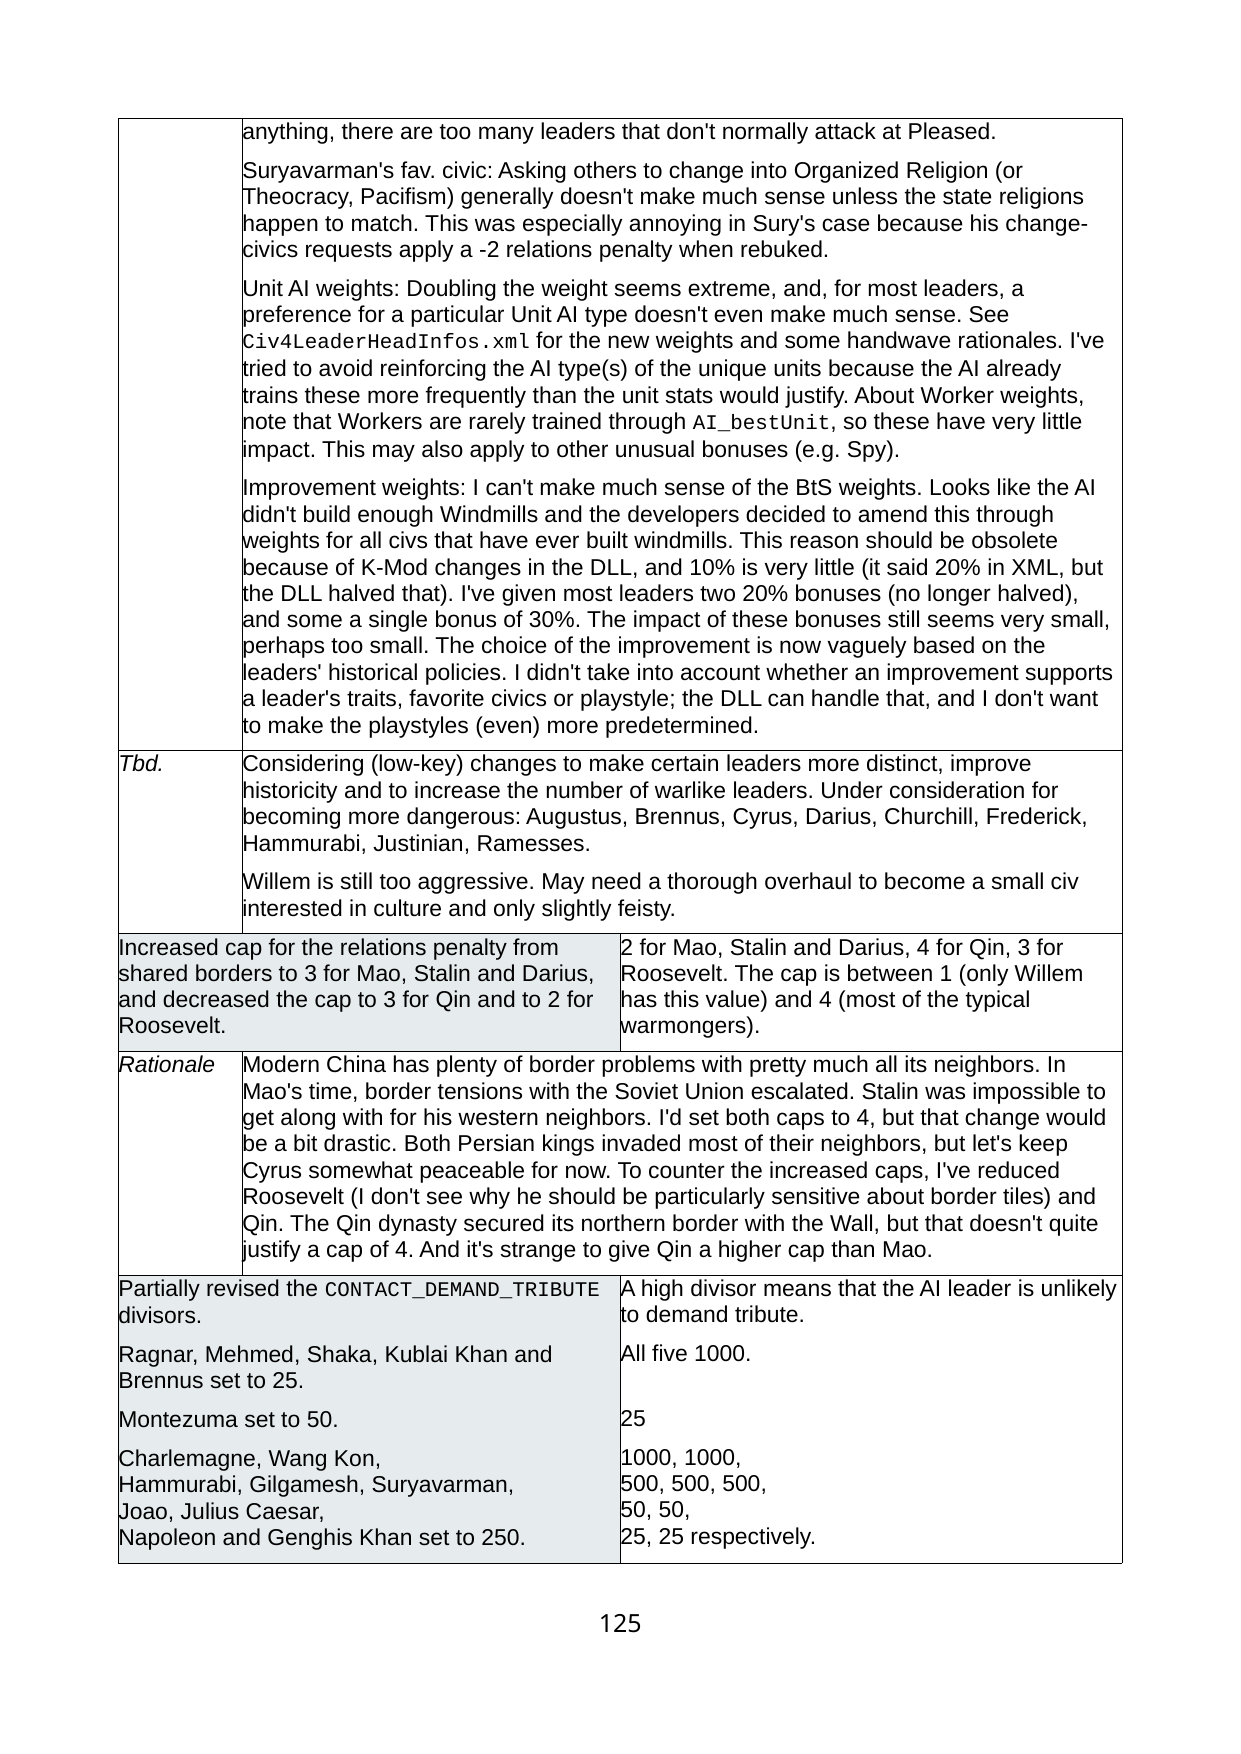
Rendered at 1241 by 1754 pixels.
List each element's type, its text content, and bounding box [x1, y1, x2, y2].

table_cell A high divisor means that the AI leader is unlikely to demand tribute. All five 1000. 25 1000, 1000, 500, 500, 500, 50, 50, 25, 25 respectively. [621, 1276, 1122, 1563]
table_cell Increased cap for the relations penalty from shared borders to 3 for Mao, Stalin and Darius, and decreased the cap to 3 for Qin and to 2 for Roosevelt. [119, 934, 620, 1051]
table_cell Rationale [119, 1052, 242, 1274]
table_cell 2 for Mao, Stalin and Darius, 4 for Qin, 3 for Roosevelt. The cap is between 1 (only Willem has this value) and 4 (most of the typical warmongers). [621, 934, 1122, 1051]
table_cell [119, 119, 242, 750]
table_cell Partially revised the CONTACT_DEMAND_TRIBUTE divisors. Ragnar, Mehmed, Shaka, Kublai Khan and Brennus set to 25. Montezuma set to 50. Charlemagne, Wang Kon, Hammurabi, Gilgamesh, Suryavarman, Joao, Julius Caesar, Napoleon and Genghis Khan set to 250. [119, 1276, 620, 1563]
table_cell Tbd. [119, 751, 242, 933]
table_cell anything, there are too many leaders that don't normally attack at Pleased. Suryavarman's fav. civic: Asking others to change into Organized Religion (or Theocracy, Pacifism) generally doesn't make much sense unless the state religions happen to match. This was especially annoying in Sury's case because his change-civics requests apply a -2 relations penalty when rebuked. Unit AI weights: Doubling the weight seems extreme, and, for most leaders, a preference for a particular Unit AI type doesn't even make much sense. See Civ4LeaderHeadInfos.xml for the new weights and some handwave rationales. I've tried to avoid reinforcing the AI type(s) of the unique units because the AI already trains these more frequently than the unit stats would justify. About Worker weights, note that Workers are rarely trained through AI_bestUnit, so these have very little impact. This may also apply to other unusual bonuses (e.g. Spy). Improvement weights: I can't make much sense of the BtS weights. Looks like the AI didn't build enough Windmills and the developers decided to amend this through weights for all civs that have ever built windmills. This reason should be obsolete because of K-Mod changes in the DLL, and 10% is very little (it said 20% in XML, but the DLL halved that). I've given most leaders two 20% bonuses (no longer halved), and some a single bonus of 30%. The impact of these bonuses still seems very small, perhaps too small. The choice of the improvement is now vaguely based on the leaders' historical policies. I didn't take into account whether an improvement supports a leader's traits, favorite civics or playstyle; the DLL can handle that, and I don't want to make the playstyles (even) more predetermined. [243, 119, 1122, 750]
table_cell Considering (low-key) changes to make certain leaders more distinct, improve historicity and to increase the number of warlike leaders. Under consideration for becoming more dangerous: Augustus, Brennus, Cyrus, Darius, Churchill, Frederick, Hammurabi, Justinian, Ramesses. Willem is still too aggressive. May need a thorough overhaul to become a small civ interested in culture and only slightly feisty. [243, 751, 1122, 933]
table_cell Modern China has plenty of border problems with pretty much all its neighbors. In Mao's time, border tensions with the Soviet Union escalated. Stalin was impossible to get along with for his western neighbors. I'd set both caps to 4, but that change would be a bit drastic. Both Persian kings invaded most of their neighbors, but let's keep Cyrus somewhat peaceable for now. To counter the increased caps, I've reduced Roosevelt (I don't see why he should be particularly sensitive about border tiles) and Qin. The Qin dynasty secured its northern border with the Wall, but that doesn't quite justify a cap of 4. And it's strange to give Qin a higher cap than Mao. [243, 1052, 1122, 1274]
